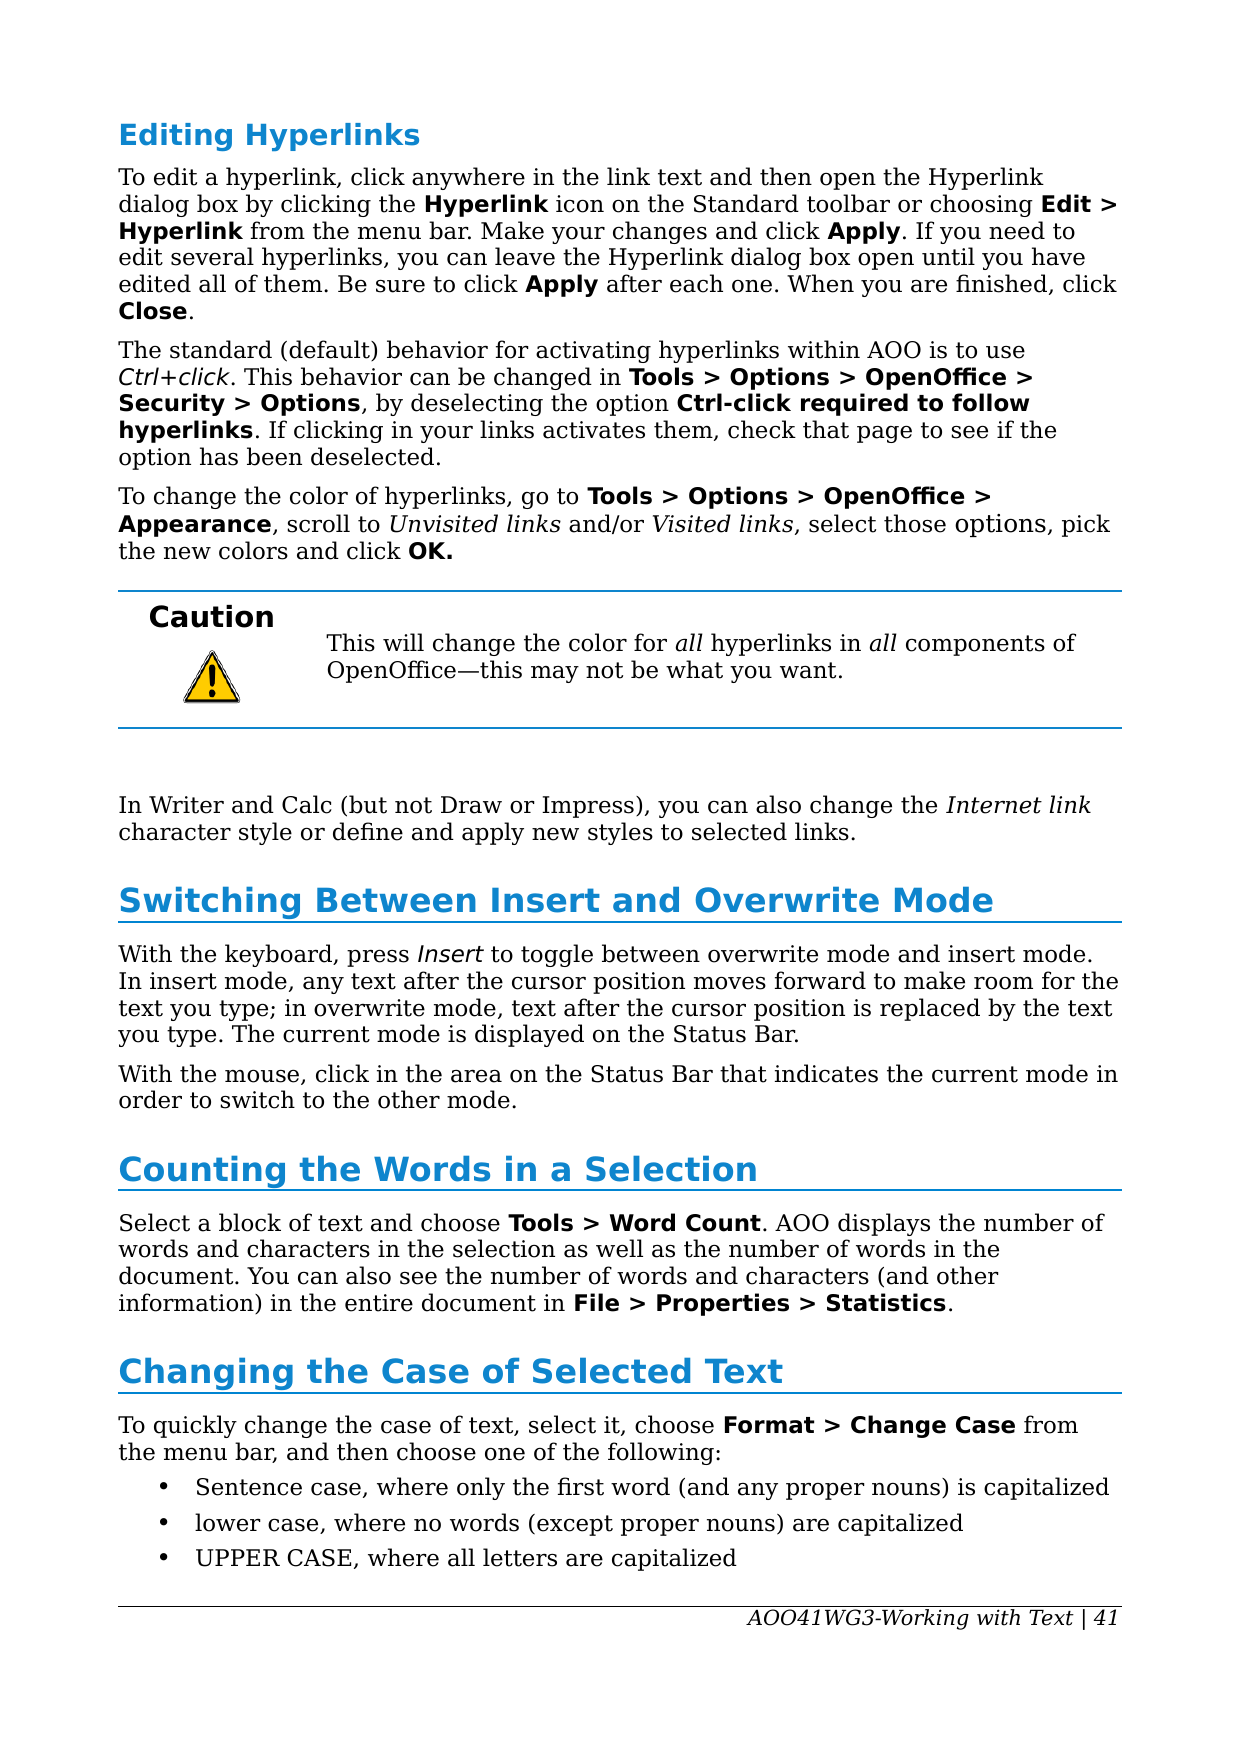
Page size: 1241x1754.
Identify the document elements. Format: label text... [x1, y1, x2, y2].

subtitle Changing the Case of Selected Text [118, 1353, 1122, 1392]
text To edit a hyperlink, click anywhere in the link text and then open the Hyperlink dialog box by clicking the Hyperlink icon on the Standard toolbar or choosing Edit > Hyperlink from the menu bar. Make your changes and click Apply. If you need to edit several hyperlinks, you can leave the Hyperlink dialog box open until you have edited all of them. Be sure to click Apply after each one. When you are finished, click Close. [118, 164, 1122, 324]
text In Writer and Calc (but not Draw or Impress), you can also change the Internet link character style or define and apply new styles to selected links. [118, 792, 1122, 846]
text Select a block of text and choose Tools > Word Count. AOO displays the number of words and characters in the selection as well as the number of words in the document. You can also see the number of words and characters (and other information) in the entire document in File > Properties > Statistics. [118, 1210, 1122, 1317]
text The standard (default) behavior for activating hyperlinks within AOO is to use Ctrl+click. This behavior can be changed in Tools > Options > OpenOffice > Security > Options, by deselecting the option Ctrl-click required to follow hyperlinks. If clicking in your links activates them, check that page to see if the option has been deselected. [118, 337, 1122, 470]
text With the mouse, click in the area on the Status Bar that indicates the current mode in order to switch to the other mode. [118, 1061, 1122, 1114]
subtitle Editing Hyperlinks [118, 118, 1122, 152]
text To change the color of hyperlinks, go to Tools > Options > OpenOffice > Appearance, scroll to Unvisited links and/or Visited links, select those options, pick the new colors and click OK. [118, 483, 1122, 565]
text With the keyboard, press Insert to toggle between overwrite mode and insert mode. In insert mode, any text after the cursor position moves forward to make room for the text you type; in overwrite mode, text after the cursor position is replaced by the text you type. The current mode is displayed on the Status Bar. [118, 942, 1122, 1048]
table_header This will change the color for all hyperlinks in all components of OpenOffice—this may not be what you want. [305, 592, 1122, 727]
list Sentence case, where only the first word (and any proper nouns) is capitalized [156, 1472, 1122, 1502]
picture [179, 646, 244, 707]
subtitle Switching Between Insert and Overwrite Mode [118, 882, 1122, 921]
list lower case, where no words (except proper nouns) are capitalized [156, 1508, 1122, 1537]
list To quickly change the case of text, select it, choose Format > Change Case from the menu bar, and then choose one of the following: [118, 1413, 1122, 1466]
table_header Caution [118, 592, 305, 727]
subtitle Counting the Words in a Selection [118, 1150, 1122, 1189]
list UPPER CASE, where all letters are capitalized [156, 1543, 1122, 1572]
